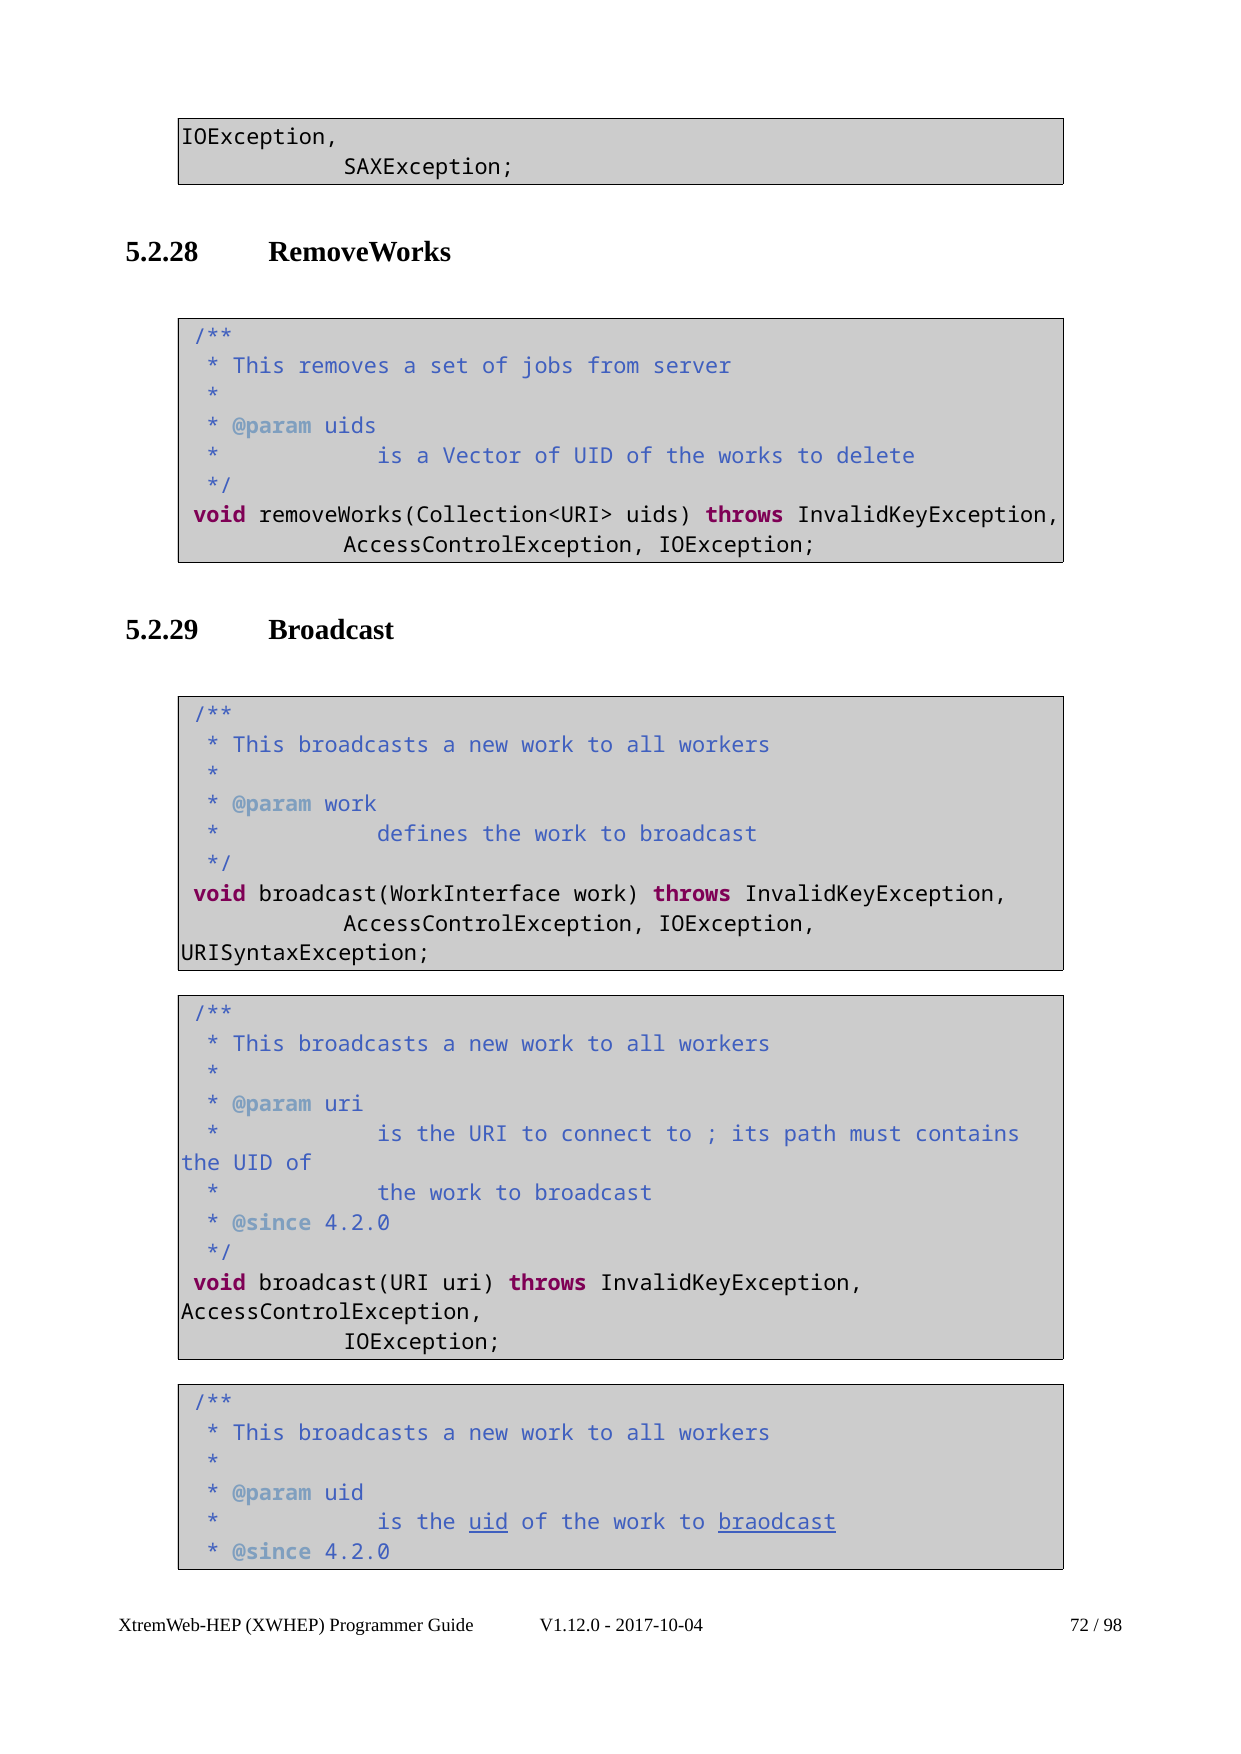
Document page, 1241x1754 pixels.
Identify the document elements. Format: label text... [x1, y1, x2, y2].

text /** [179, 319, 1063, 347]
text * defines the work to broadcast [179, 815, 1063, 845]
text * [179, 756, 1063, 785]
text void removeWorks(Collection<URI> uids) throws InvalidKeyException, [179, 496, 1063, 526]
text * @param work [179, 785, 1063, 815]
text * This removes a set of jobs from server [179, 347, 1063, 377]
text * @since 4.2.0 [179, 1533, 1063, 1569]
text * [179, 377, 1063, 407]
subtitle Broadcast [118, 612, 1122, 646]
text IOException; [179, 1323, 1063, 1359]
text * is the URI to connect to ; its path must contains the UID of [179, 1114, 1063, 1174]
text * This broadcasts a new work to all workers [179, 1025, 1063, 1055]
text */ [179, 467, 1063, 496]
text */ [179, 845, 1063, 875]
text * is a Vector of UID of the works to delete [179, 437, 1063, 467]
text * @param uid [179, 1473, 1063, 1503]
text * [179, 1444, 1063, 1473]
text /** [179, 1385, 1063, 1414]
text * @param uids [179, 407, 1063, 437]
text IOException, [179, 119, 1063, 148]
text AccessControlException, IOException; [179, 526, 1063, 562]
text * This broadcasts a new work to all workers [179, 1414, 1063, 1444]
text * the work to broadcast [179, 1174, 1063, 1204]
text * @param uri [179, 1085, 1063, 1114]
text SAXException; [179, 148, 1063, 184]
text void broadcast(WorkInterface work) throws InvalidKeyException, [179, 875, 1063, 904]
text AccessControlException, IOException, URISyntaxException; [179, 904, 1063, 970]
text /** [179, 697, 1063, 726]
text */ [179, 1234, 1063, 1263]
text * [179, 1055, 1063, 1085]
text * This broadcasts a new work to all workers [179, 726, 1063, 756]
subtitle RemoveWorks [118, 234, 1122, 267]
text * @since 4.2.0 [179, 1204, 1063, 1234]
text /** [179, 996, 1063, 1025]
text void broadcast(URI uri) throws InvalidKeyException, AccessControlException, [179, 1263, 1063, 1323]
text * is the uid of the work to braodcast [179, 1503, 1063, 1533]
